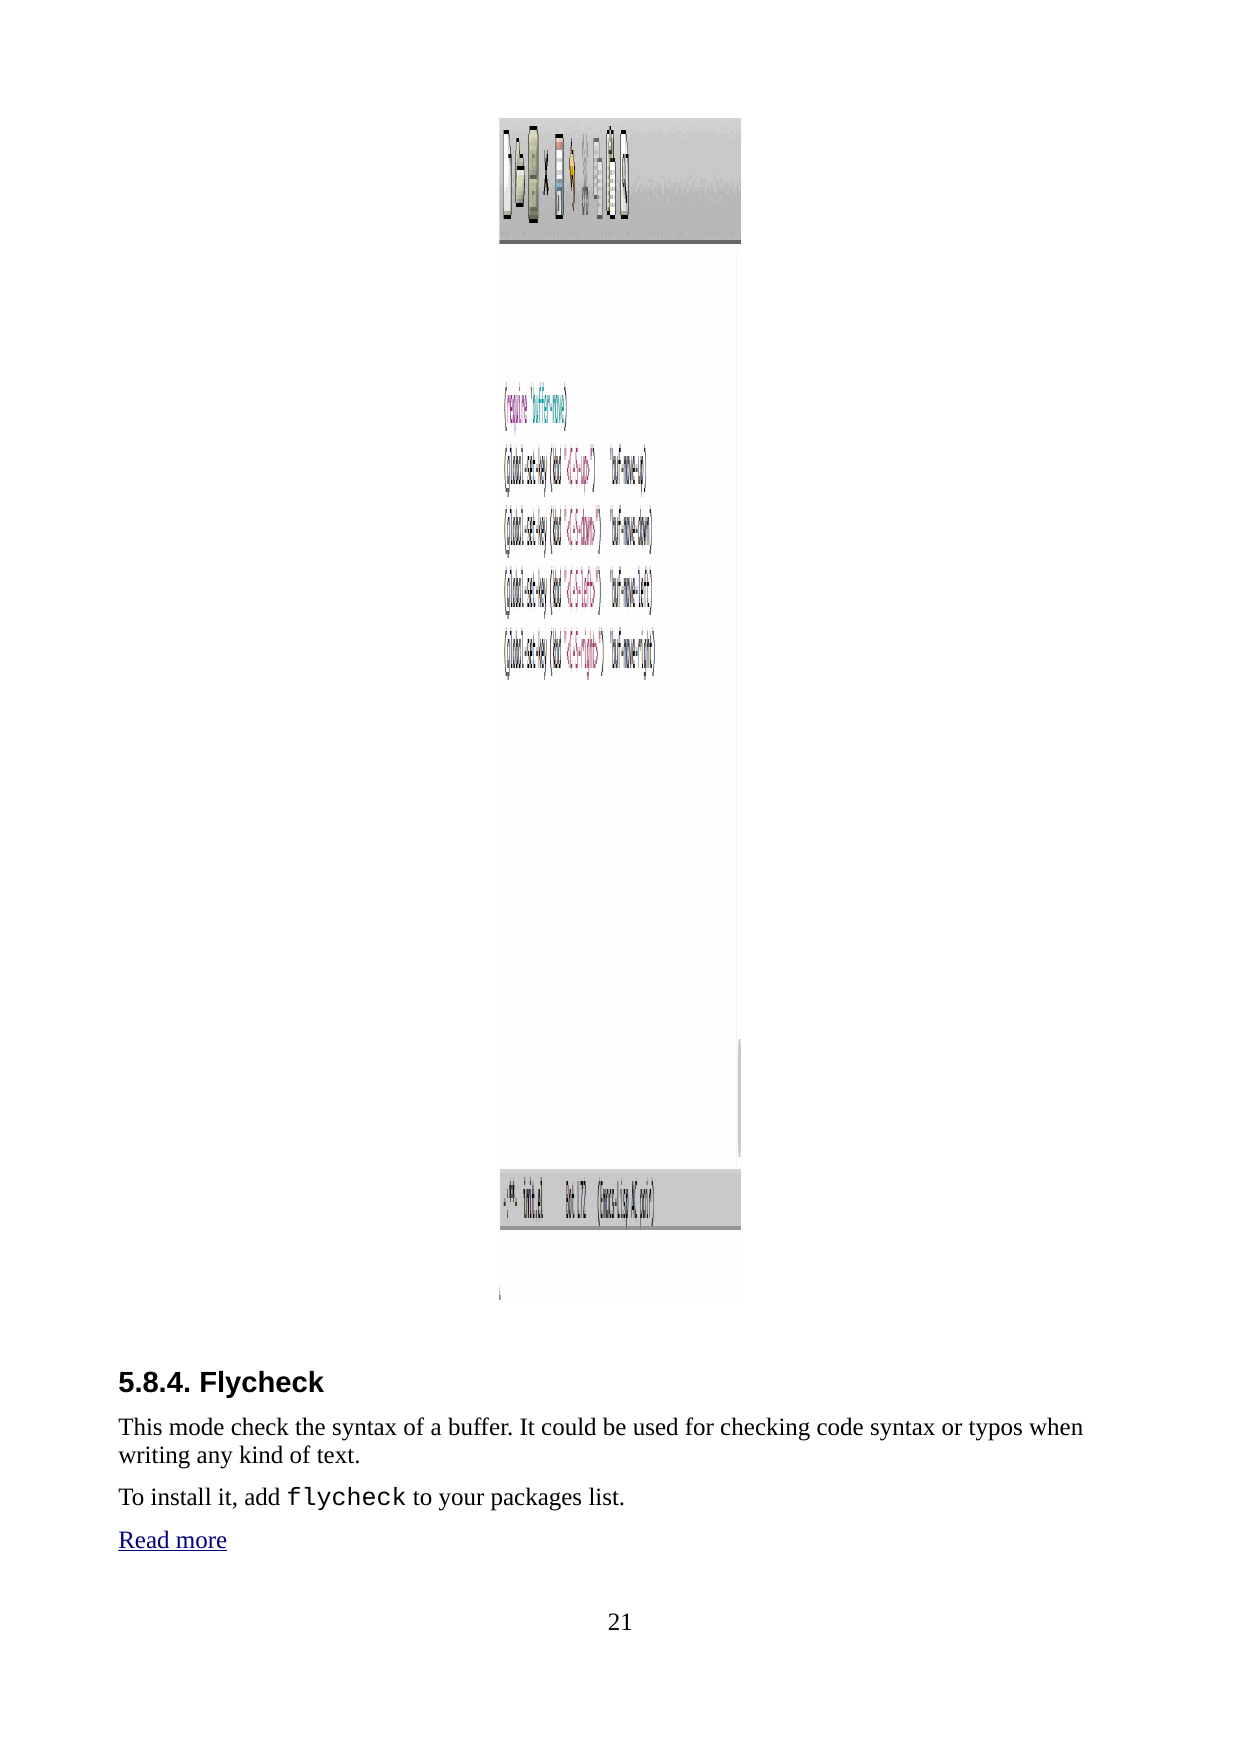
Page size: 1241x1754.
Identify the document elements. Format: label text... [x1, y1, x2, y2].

text This mode check the syntax of a buffer. It could be used for checking code syntax or typos when writing any kind of text. [118, 1412, 1122, 1469]
text To install it, add flycheck to your packages list. [118, 1482, 1122, 1512]
text Read more [118, 1525, 1122, 1554]
subtitle Flycheck [118, 1366, 1122, 1399]
